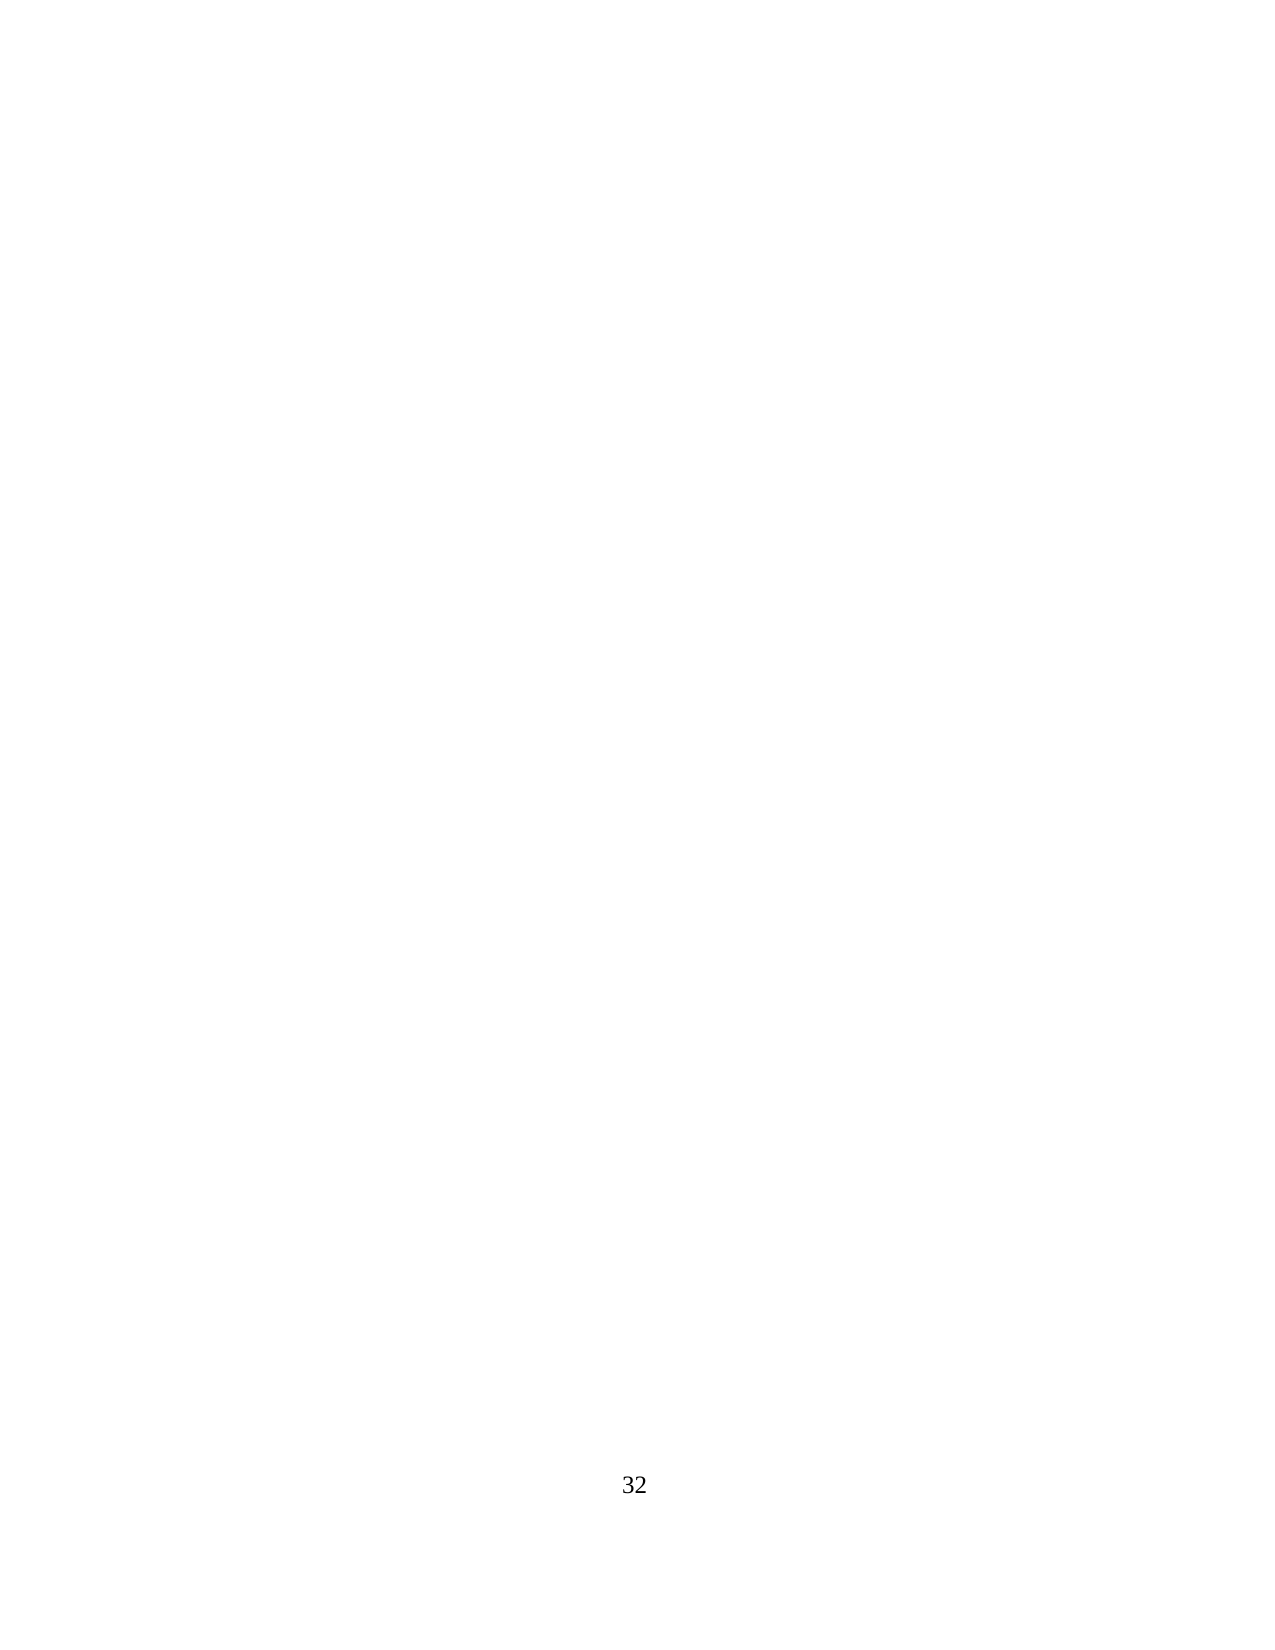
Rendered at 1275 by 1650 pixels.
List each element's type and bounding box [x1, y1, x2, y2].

picture [150, 150, 1275, 1441]
